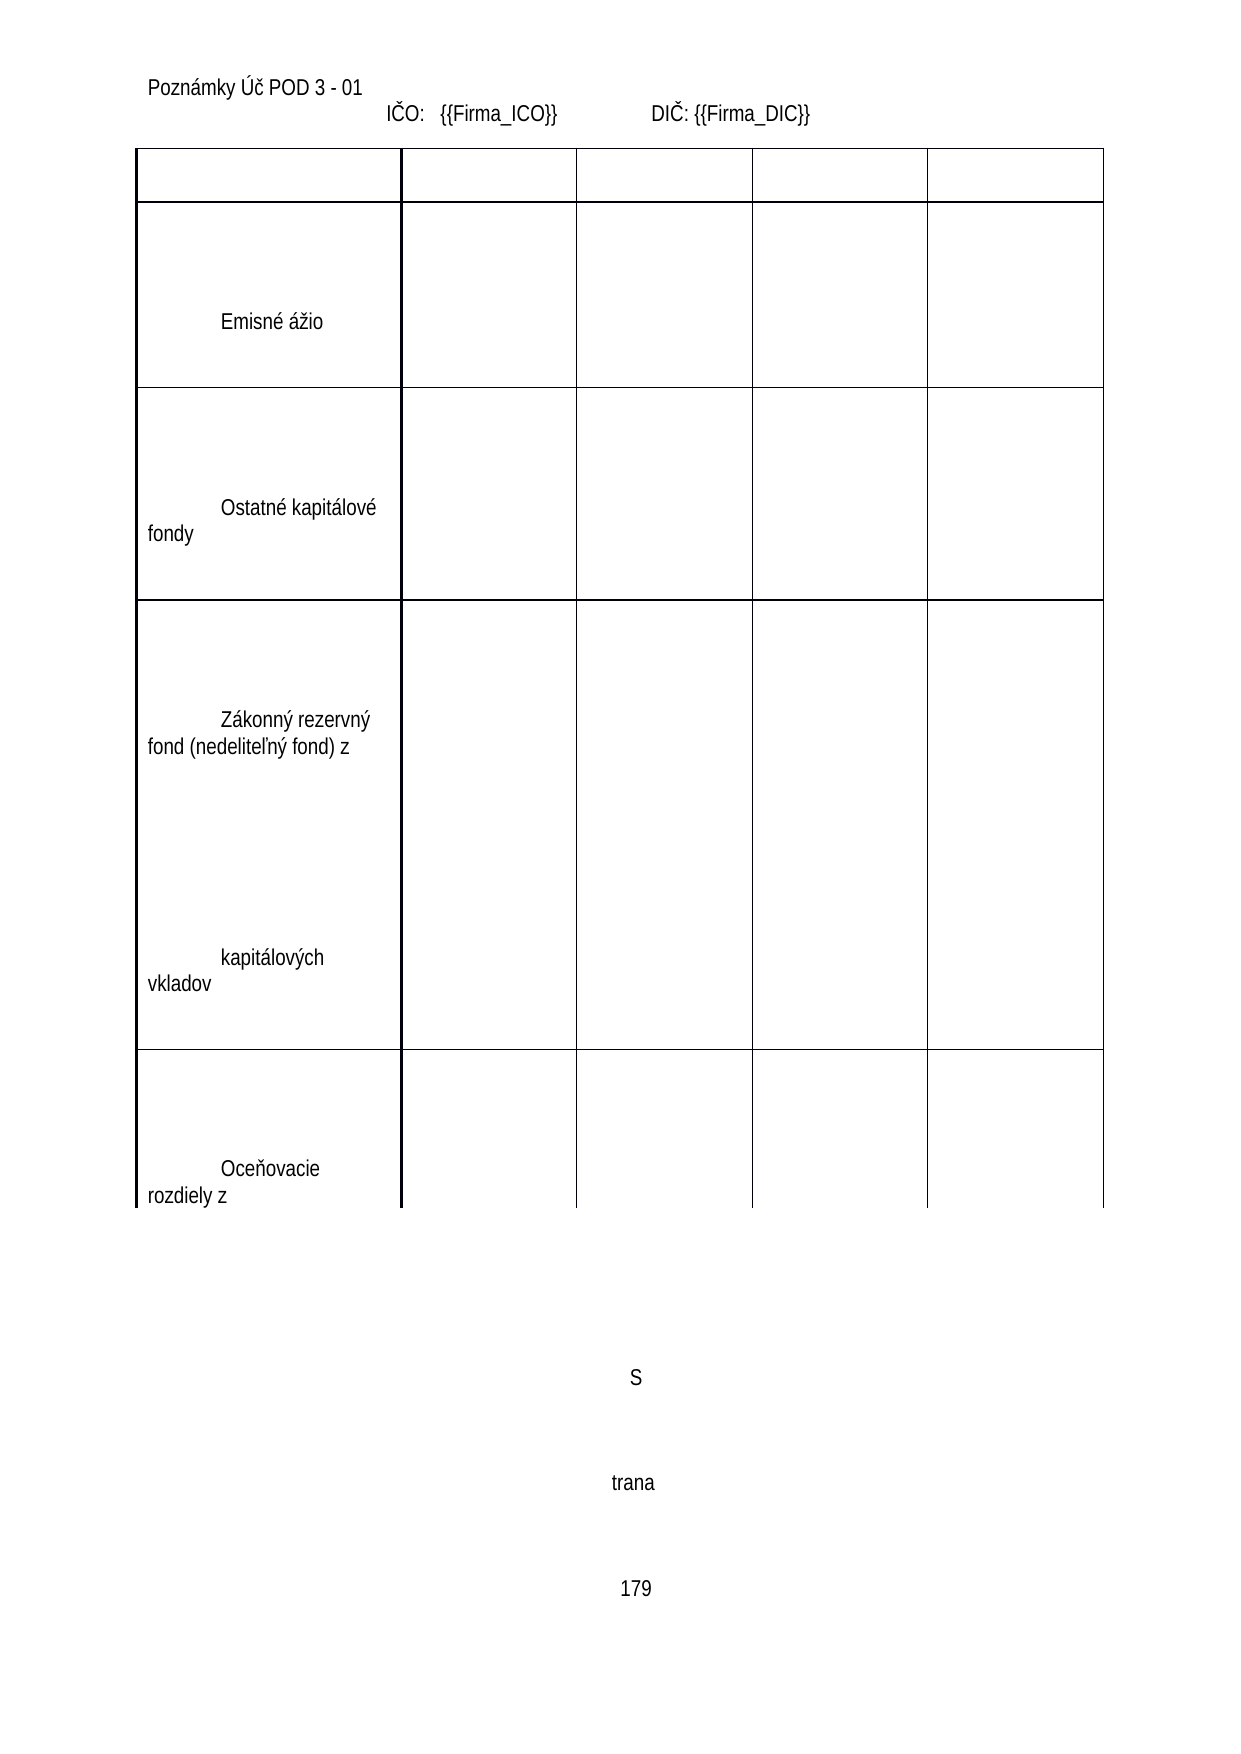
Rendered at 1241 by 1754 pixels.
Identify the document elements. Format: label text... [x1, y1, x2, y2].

table_cell [403, 149, 576, 201]
table_cell [753, 388, 927, 599]
table_cell [928, 601, 1103, 1049]
table_cell [928, 388, 1103, 599]
table_cell Zákonný rezervný fond (nedeliteľný fond) z kapitálových vkladov [138, 601, 400, 1049]
table_cell [928, 1050, 1103, 1208]
table_cell [577, 388, 752, 599]
table_cell [577, 601, 752, 1049]
table_cell [577, 149, 752, 201]
table_cell [928, 203, 1103, 387]
table_cell [753, 601, 927, 1049]
table_cell [403, 601, 576, 1049]
table_cell [753, 1050, 927, 1208]
table_cell [577, 1050, 752, 1208]
table_cell [403, 203, 576, 387]
table_cell [577, 203, 752, 387]
table_cell [753, 149, 927, 201]
table_cell Emisné ážio [138, 203, 400, 387]
table_cell [753, 203, 927, 387]
table_cell [403, 1050, 576, 1208]
table_cell Ostatné kapitálové fondy [138, 388, 400, 599]
table_cell [928, 149, 1103, 201]
table_cell Oceňovacie rozdiely z [138, 1050, 400, 1208]
table_cell [138, 149, 400, 201]
table_cell [403, 388, 576, 599]
